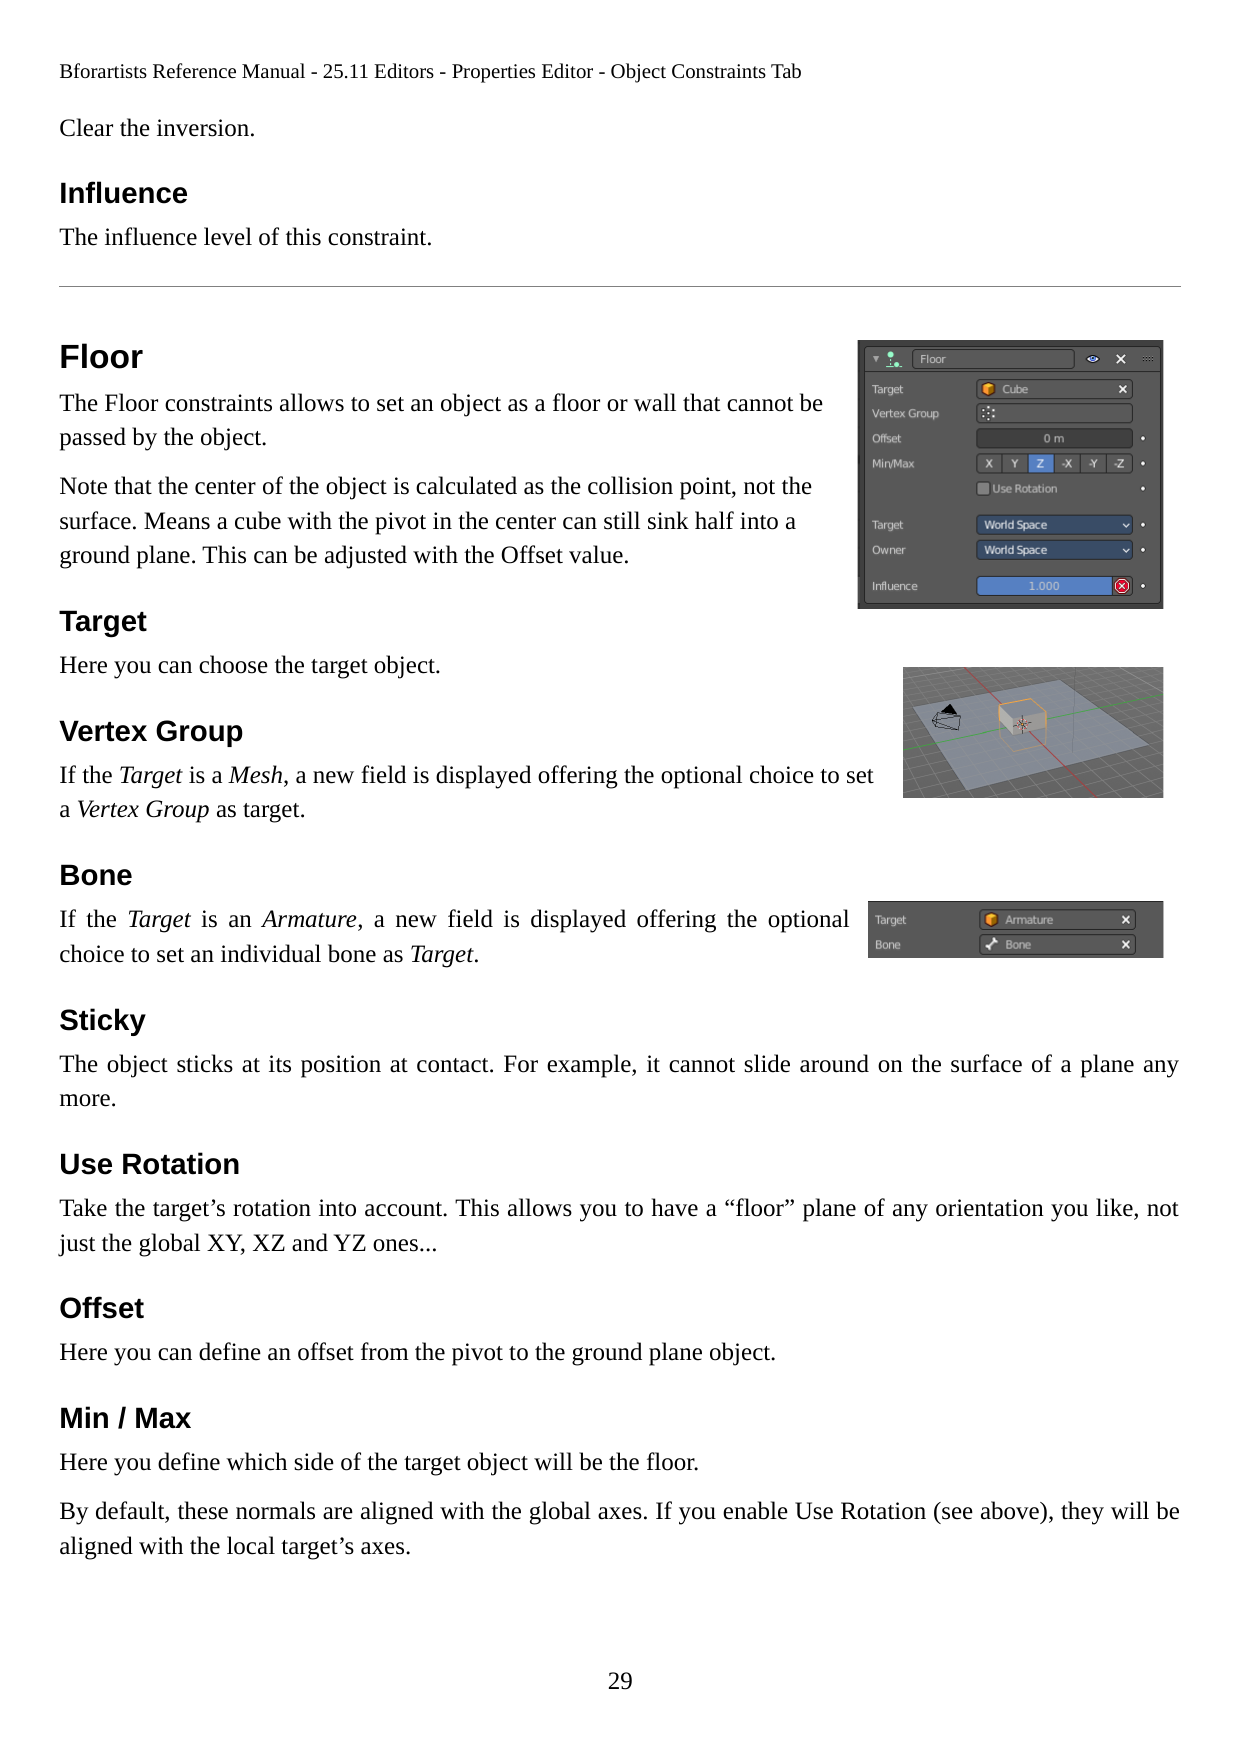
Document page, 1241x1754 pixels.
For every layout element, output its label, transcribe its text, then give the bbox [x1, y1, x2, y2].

picture [903, 667, 1164, 798]
text The Floor constraints allows to set an object as a floor or wall that cannot be passed by the object. [59, 388, 857, 451]
text If the Target is a Mesh, a new field is displayed offering the optional choice to set a Vertex Group as target. [59, 760, 1181, 823]
text If the Target is an Armature, a new field is displayed offering the optional choice to set an individual bone as Target. [59, 904, 1181, 968]
subtitle Vertex Group [59, 714, 903, 747]
subtitle Influence [59, 176, 1181, 210]
text The influence level of this constraint. [59, 222, 1181, 251]
text The object sticks at its position at contact. For example, it cannot slide around on the surface of a plane any more. [59, 1049, 1181, 1112]
text Take the target’s rotation into account. This allows you to have a “floor” plane of any orientation you like, not just the global XY, XZ and YZ ones... [59, 1193, 1181, 1256]
subtitle Use Rotation [59, 1147, 1181, 1181]
subtitle Sticky [59, 1002, 1181, 1036]
subtitle Bone [59, 858, 1181, 892]
text Here you can choose the target object. [59, 650, 1181, 679]
text By default, these normals are aligned with the global axes. If you enable Use Rotation (see above), they will be aligned with the local target’s axes. [59, 1496, 1181, 1560]
text Note that the center of the object is calculated as the collision point, not the surface. Means a cube with the pivot in the center can still sink half into a ground plane. This can be adjusted with the Offset value. [59, 471, 857, 569]
text Here you define which side of the target object will be the floor. [59, 1447, 1181, 1476]
subtitle Min / Max [59, 1401, 1181, 1435]
subtitle [1164, 714, 1181, 747]
text Here you can define an offset from the pivot to the ground plane object. [59, 1337, 1181, 1366]
text Clear the inversion. [59, 113, 1181, 141]
picture [868, 901, 1164, 958]
subtitle Offset [59, 1291, 1181, 1325]
subtitle Floor [59, 337, 1181, 375]
picture [857, 340, 1164, 609]
subtitle Target [59, 604, 1181, 638]
